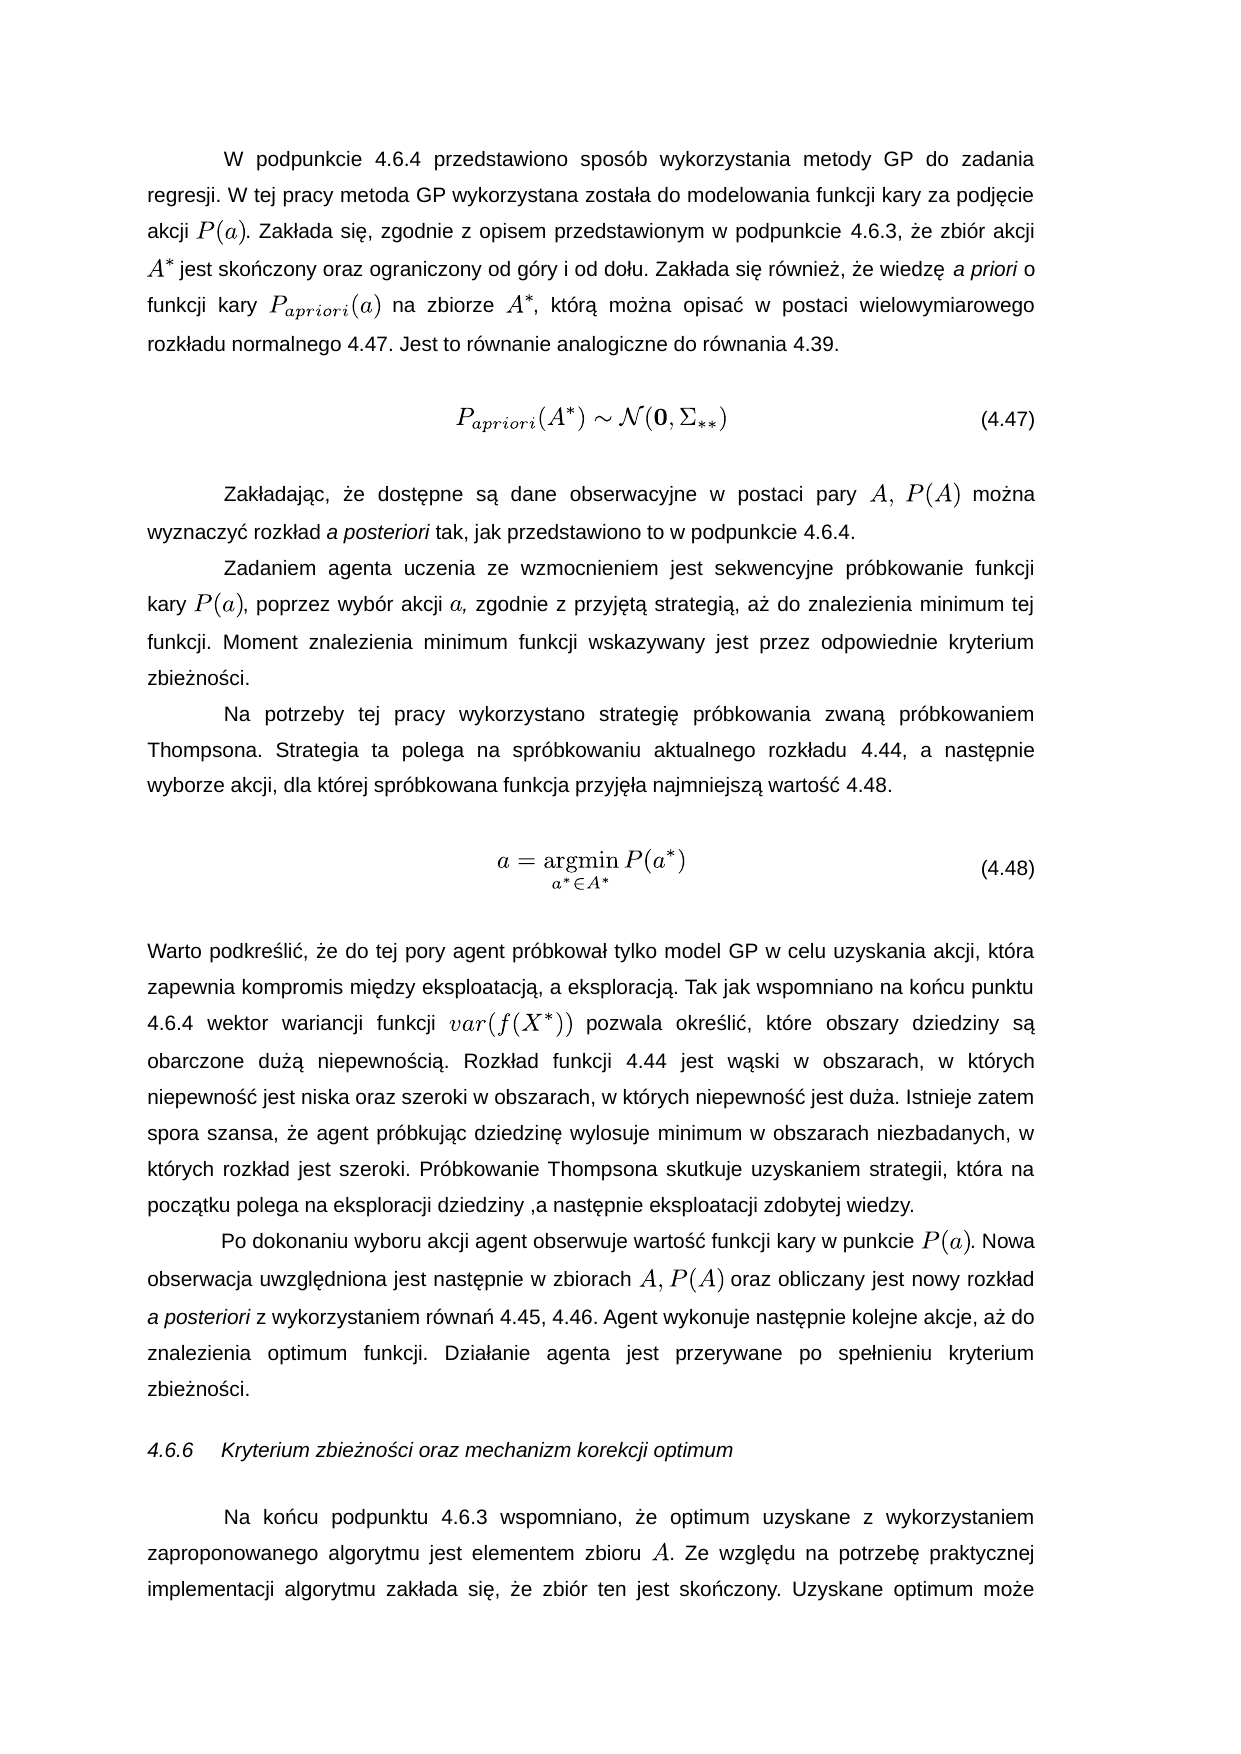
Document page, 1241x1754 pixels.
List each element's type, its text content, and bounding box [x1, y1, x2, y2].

text (4.48) [147, 847, 1035, 890]
text Po dokonaniu wyboru akcji agent obserwuje wartość funkcji kary w punkcie . Nowa obserwacja uwzględniona jest następnie w zbiorach oraz obliczany jest nowy rozkład a posteriori z wykorzystaniem równań 4.45, 4.46. Agent wykonuje następnie kolejne akcje, aż do znalezienia optimum funkcji. Działanie agenta jest przerywane po spełnieniu kryterium zbieżności. [147, 1229, 1035, 1401]
text Na końcu podpunktu 4.6.3 wspomniano, że optimum uzyskane z wykorzystaniem zaproponowanego algorytmu jest elementem zbioru . Ze względu na potrzebę praktycznej implementacji algorytmu zakłada się, że zbiór ten jest skończony. Uzyskane optimum może [147, 1505, 1035, 1601]
text [147, 405, 641, 432]
text Warto podkreślić, że do tej pory agent próbkował tylko model GP w celu uzyskania akcji, która zapewnia kompromis między eksploatacją, a eksploracją. Tak jak wspomniano na końcu punktu 4.6.4 wektor wariancji funkcji pozwala określić, które obszary dziedziny są obarczone dużą niepewnością. Rozkład funkcji 4.44 jest wąski w obszarach, w których niepewność jest niska oraz szeroki w obszarach, w których niepewność jest duża. Istnieje zatem spora szansa, że agent próbkując dziedzinę wylosuje minimum w obszarach niezbadanych, w których rozkład jest szeroki. Próbkowanie Thompsona skutkuje uzyskaniem strategii, która na początku polega na eksploracji dziedziny ,a następnie eksploatacji zdobytej wiedzy. [147, 939, 1035, 1217]
text (4.47) [645, 405, 1035, 432]
subtitle Kryterium zbieżności oraz mechanizm korekcji optimum [147, 1438, 1035, 1462]
text Zakładając, że dostępne są dane obserwacyjne w postaci pary można wyznaczyć rozkład a posteriori tak, jak przedstawiono to w podpunkcie 4.6.4. [147, 482, 1035, 544]
text Na potrzeby tej pracy wykorzystano strategię próbkowania zwaną próbkowaniem Thompsona. Strategia ta polega na spróbkowaniu aktualnego rozkładu 4.44, a następnie wyborze akcji, dla której spróbkowana funkcja przyjęła najmniejszą wartość 4.48. [147, 701, 1035, 797]
text Zadaniem agenta uczenia ze wzmocnieniem jest sekwencyjne próbkowanie funkcji kary , poprzez wybór akcji , zgodnie z przyjętą strategią, aż do znalezienia minimum tej funkcji. Moment znalezienia minimum funkcji wskazywany jest przez odpowiednie kryterium zbieżności. [147, 556, 1035, 689]
text W podpunkcie 4.6.4 przedstawiono sposób wykorzystania metody GP do zadania regresji. W tej pracy metoda GP wykorzystana została do modelowania funkcji kary za podjęcie akcji . Zakłada się, zgodnie z opisem przedstawionym w podpunkcie 4.6.3, że zbiór akcji jest skończony oraz ograniczony od góry i od dołu. Zakłada się również, że wiedzę a priori o funkcji kary na zbiorze , którą można opisać w postaci wielowymiarowego rozkładu normalnego 4.47. Jest to równanie analogiczne do równania 4.39. [147, 147, 1035, 356]
